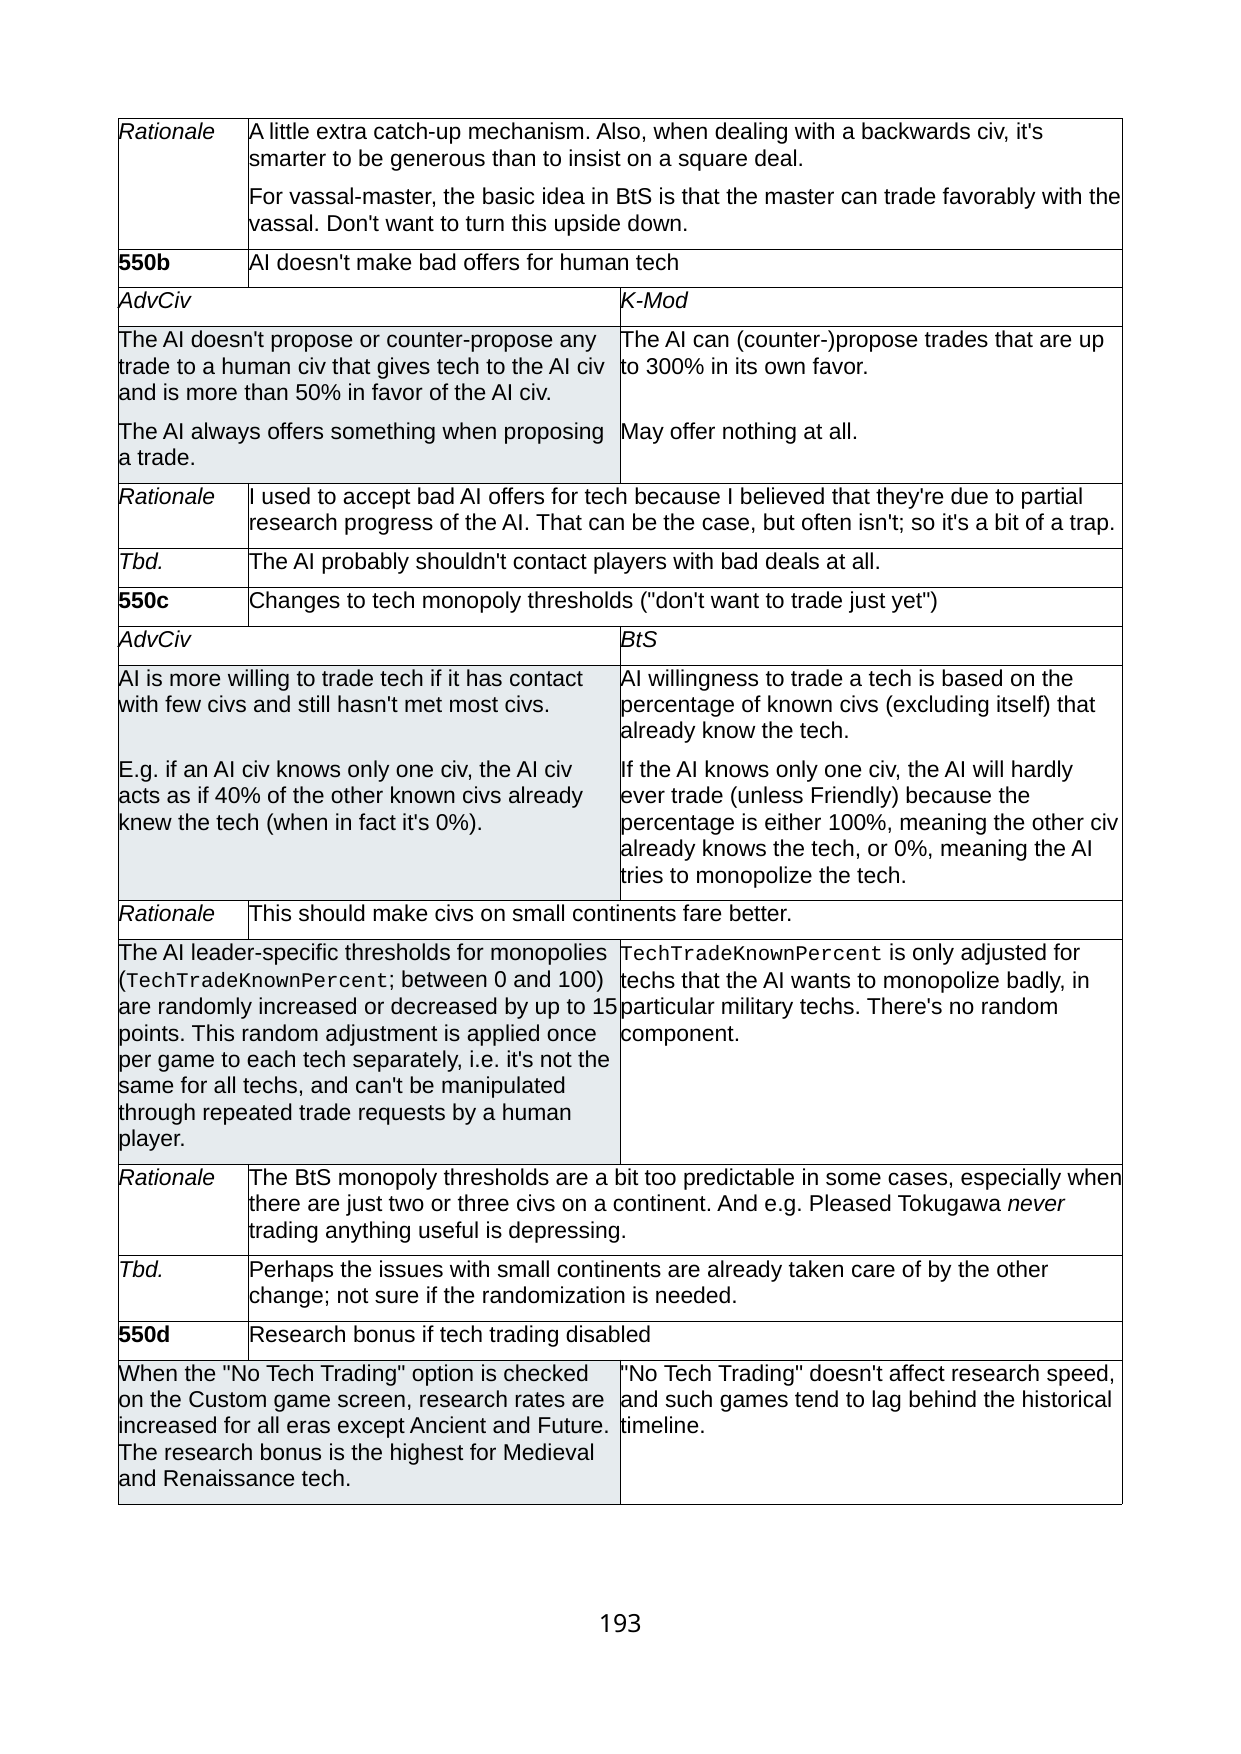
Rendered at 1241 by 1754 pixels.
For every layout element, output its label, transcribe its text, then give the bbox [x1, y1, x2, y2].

table_cell Changes to tech monopoly thresholds ("don't want to trade just yet") [249, 588, 1122, 626]
table_cell Tbd. [119, 1256, 248, 1321]
table_cell 550c [119, 588, 248, 626]
table_cell Tbd. [119, 549, 248, 587]
table_cell K-Mod [621, 288, 1122, 326]
table_cell AdvCiv [119, 627, 620, 664]
table_cell When the "No Tech Trading" option is checked on the Custom game screen, research rates are increased for all eras except Ancient and Future. The research bonus is the highest for Medieval and Renaissance tech. [119, 1361, 620, 1504]
table_cell Rationale [119, 119, 248, 248]
table_cell Rationale [119, 901, 248, 939]
table_cell The AI doesn't propose or counter-propose any trade to a human civ that gives tech to the AI civ and is more than 50% in favor of the AI civ. The AI always offers something when proposing a trade. [119, 327, 620, 483]
table_cell The AI leader-specific thresholds for monopolies (TechTradeKnownPercent; between 0 and 100) are randomly increased or decreased by up to 15 points. This random adjustment is applied once per game to each tech separately, i.e. it's not the same for all techs, and can't be manipulated through repeated trade requests by a human player. [119, 940, 620, 1164]
table_cell 550d [119, 1322, 248, 1359]
table_cell 550b [119, 250, 248, 287]
table_cell AI is more willing to trade tech if it has contact with few civs and still hasn't met most civs. E.g. if an AI civ knows only one civ, the AI civ acts as if 40% of the other known civs already knew the tech (when in fact it's 0%). [119, 666, 620, 900]
table_cell The BtS monopoly thresholds are a bit too predictable in some cases, especially when there are just two or three civs on a continent. And e.g. Pleased Tokugawa never trading anything useful is depressing. [249, 1165, 1122, 1255]
table_cell "No Tech Trading" doesn't affect research speed, and such games tend to lag behind the historical timeline. [621, 1361, 1122, 1504]
table_cell Research bonus if tech trading disabled [249, 1322, 1122, 1359]
table_cell Perhaps the issues with small continents are already taken care of by the other change; not sure if the randomization is needed. [249, 1256, 1122, 1321]
table_cell This should make civs on small continents fare better. [249, 901, 1122, 939]
table_cell AI doesn't make bad offers for human tech [249, 250, 1122, 287]
table_cell BtS [621, 627, 1122, 664]
table_cell I used to accept bad AI offers for tech because I believed that they're due to partial research progress of the AI. That can be the case, but often isn't; so it's a bit of a trap. [249, 484, 1122, 548]
table_cell A little extra catch-up mechanism. Also, when dealing with a backwards civ, it's smarter to be generous than to insist on a square deal. For vassal-master, the basic idea in BtS is that the master can trade favorably with the vassal. Don't want to turn this upside down. [249, 119, 1122, 248]
table_cell TechTradeKnownPercent is only adjusted for techs that the AI wants to monopolize badly, in particular military techs. There's no random component. [621, 940, 1122, 1164]
table_cell AI willingness to trade a tech is based on the percentage of known civs (excluding itself) that already know the tech. If the AI knows only one civ, the AI will hardly ever trade (unless Friendly) because the percentage is either 100%, meaning the other civ already knows the tech, or 0%, meaning the AI tries to monopolize the tech. [621, 666, 1122, 900]
table_cell The AI can (counter-)propose trades that are up to 300% in its own favor. May offer nothing at all. [621, 327, 1122, 483]
table_cell AdvCiv [119, 288, 620, 326]
table_cell Rationale [119, 484, 248, 548]
table_cell The AI probably shouldn't contact players with bad deals at all. [249, 549, 1122, 587]
table_cell Rationale [119, 1165, 248, 1255]
